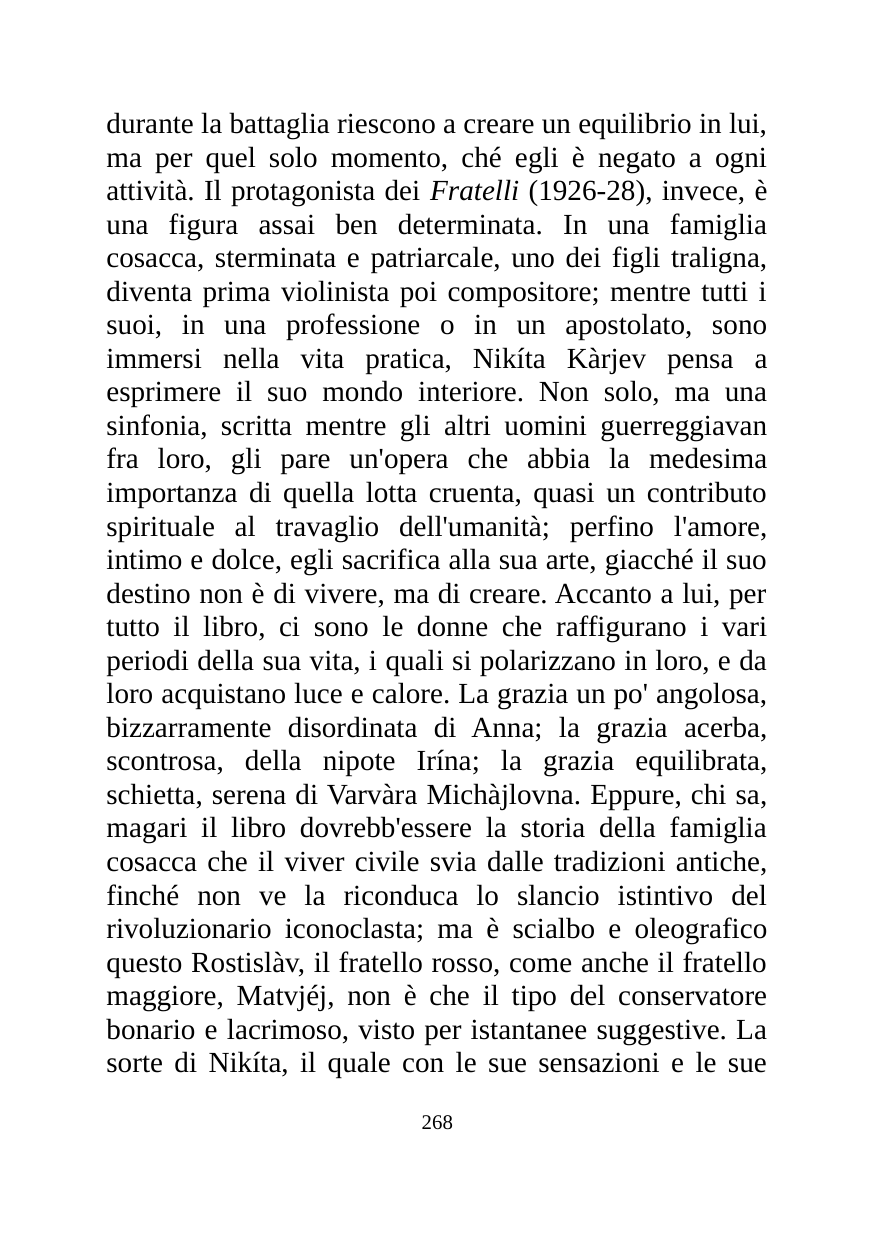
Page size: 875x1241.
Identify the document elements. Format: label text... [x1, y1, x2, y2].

text durante la battaglia riescono a creare un equilibrio in lui, ma per quel solo momento, ché egli è negato a ogni attività. Il protagonista dei Fratelli (1926-28), invece, è una figura assai ben determinata. In una famiglia cosacca, sterminata e patriarcale, uno dei figli traligna, diventa prima violinista poi compositore; mentre tutti i suoi, in una professione o in un apostolato, sono immersi nella vita pratica, Nikíta Kàrjev pensa a esprimere il suo mondo interiore. Non solo, ma una sinfonia, scritta mentre gli altri uomini guerreggiavan fra loro, gli pare un'opera che abbia la medesima importanza di quella lotta cruenta, quasi un contributo spirituale al travaglio dell'umanità; perfino l'amore, intimo e dolce, egli sacrifica alla sua arte, giacché il suo destino non è di vivere, ma di creare. Accanto a lui, per tutto il libro, ci sono le donne che raffigurano i vari periodi della sua vita, i quali si polarizzano in loro, e da loro acquistano luce e calore. La grazia un po' angolosa, bizzarramente disordinata di Anna; la grazia acerba, scontrosa, della nipote Irína; la grazia equilibrata, schietta, serena di Varvàra Michàjlovna. Eppure, chi sa, magari il libro dovrebb'essere la storia della famiglia cosacca che il viver civile svia dalle tradizioni antiche, finché non ve la riconduca lo slancio istintivo del rivoluzionario iconoclasta; ma è scialbo e oleografico questo Rostislàv, il fratello rosso, come anche il fratello maggiore, Matvjéj, non è che il tipo del conservatore bonario e lacrimoso, visto per istantanee suggestive. La sorte di Nikíta, il quale con le sue sensazioni e le sue [106, 106, 768, 1079]
